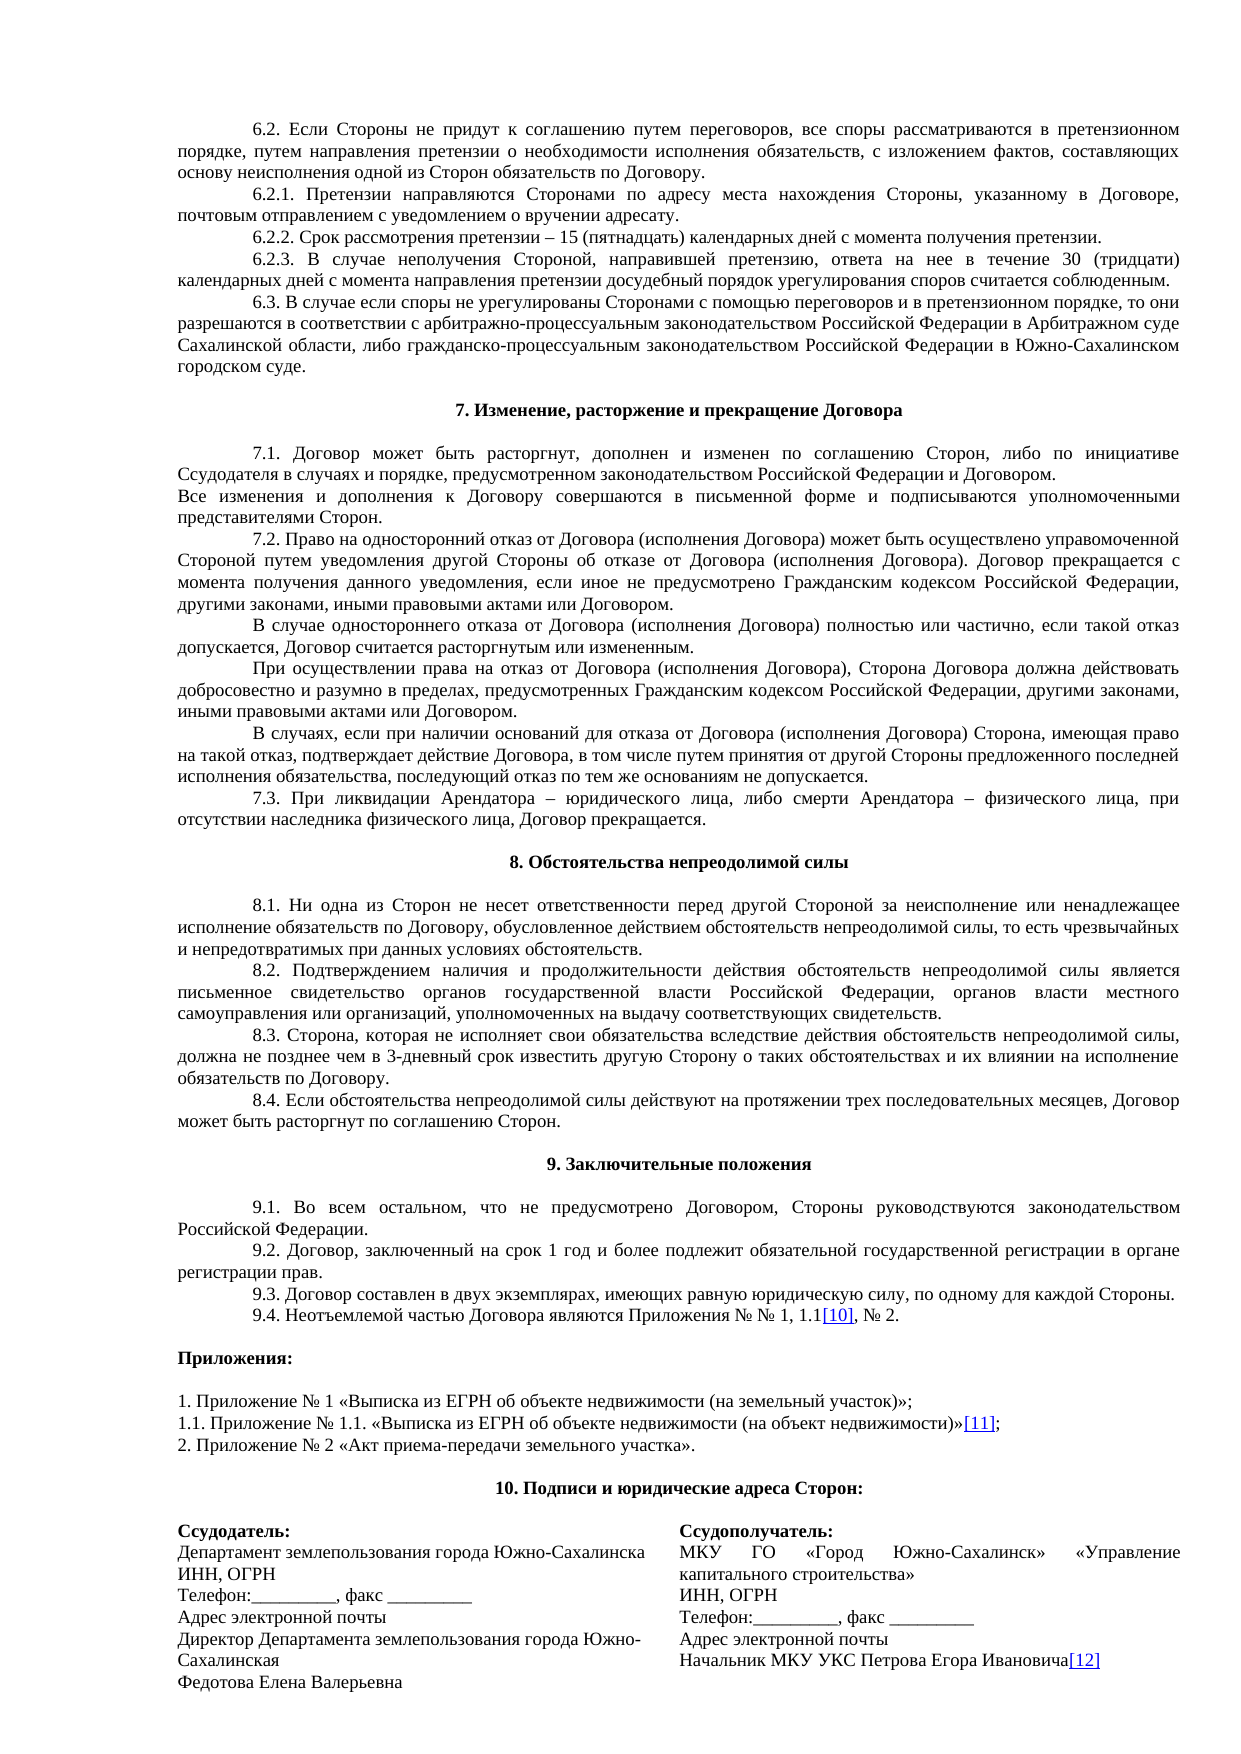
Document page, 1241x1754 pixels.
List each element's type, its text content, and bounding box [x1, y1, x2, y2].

text При осуществлении права на отказ от Договора (исполнения Договора), Сторона Договора должна действовать добросовестно и разумно в пределах, предусмотренных Гражданским кодексом Российской Федерации, другими законами, иными правовыми актами или Договором. [177, 657, 1181, 722]
text 9.1. Во всем остальном, что не предусмотрено Договором, Стороны руководствуются законодательством Российской Федерации. [177, 1196, 1181, 1239]
table_cell Департамент землепользования города Южно-Сахалинска ИНН, ОГРН Телефон:_________, факс _________ Адрес электронной почты Директор Департамента землепользования города Южно-Сахалинская Федотова Елена Валерьевна [177, 1541, 679, 1692]
text 7.3. При ликвидации Арендатора – юридического лица, либо смерти Арендатора – физического лица, при отсутствии наследника физического лица, Договор прекращается. [177, 787, 1181, 830]
text 10. Подписи и юридические адреса Сторон: [177, 1477, 1181, 1498]
text 6.3. В случае если споры не урегулированы Сторонами с помощью переговоров и в претензионном порядке, то они разрешаются в соответствии с арбитражно-процессуальным законодательством Российской Федерации в Арбитражном суде Сахалинской области, либо гражданско-процессуальным законодательством Российской Федерации в Южно-Сахалинском городском суде. [177, 291, 1181, 377]
text 6.2.1. Претензии направляются Сторонами по адресу места нахождения Стороны, указанному в Договоре, почтовым отправлением с уведомлением о вручении адресату. [177, 183, 1181, 226]
text В случае одностороннего отказа от Договора (исполнения Договора) полностью или частично, если такой отказ допускается, Договор считается расторгнутым или измененным. [177, 614, 1181, 657]
text 1. Приложение № 1 «Выписка из ЕГРН об объекте недвижимости (на земельный участок)»; [177, 1390, 1181, 1412]
text 8. Обстоятельства непреодолимой силы [177, 851, 1181, 873]
text Приложения: [177, 1347, 1181, 1369]
text 8.4. Если обстоятельства непреодолимой силы действуют на протяжении трех последовательных месяцев, Договор может быть расторгнут по соглашению Сторон. [177, 1088, 1181, 1132]
text Все изменения и дополнения к Договору совершаются в письменной форме и подписываются уполномоченными представителями Сторон. [177, 485, 1181, 528]
text 6.2.2. Срок рассмотрения претензии – 15 (пятнадцать) календарных дней с момента получения претензии. [177, 226, 1181, 247]
table_header Ссудодатель: [177, 1520, 679, 1541]
text 6.2.3. В случае неполучения Стороной, направившей претензию, ответа на нее в течение 30 (тридцати) календарных дней с момента направления претензии досудебный порядок урегулирования споров считается соблюденным. [177, 247, 1181, 291]
text 8.3. Сторона, которая не исполняет свои обязательства вследствие действия обстоятельств непреодолимой силы, должна не позднее чем в 3-дневный срок известить другую Сторону о таких обстоятельствах и их влиянии на исполнение обязательств по Договору. [177, 1024, 1181, 1088]
text 6.2. Если Стороны не придут к соглашению путем переговоров, все споры рассматриваются в претензионном порядке, путем направления претензии о необходимости исполнения обязательств, с изложением фактов, составляющих основу неисполнения одной из Сторон обязательств по Договору. [177, 118, 1181, 183]
text 9.2. Договор, заключенный на срок 1 год и более подлежит обязательной государственной регистрации в органе регистрации прав. [177, 1239, 1181, 1282]
text 7.1. Договор может быть расторгнут, дополнен и изменен по соглашению Сторон, либо по инициативе Ссудодателя в случаях и порядке, предусмотренном законодательством Российской Федерации и Договором. [177, 442, 1181, 485]
table_cell МКУ ГО «Город Южно-Сахалинск» «Управление капитального строительства» ИНН, ОГРН Телефон:_________, факс _________ Адрес электронной почты Начальник МКУ УКС Петрова Егора Ивановича[12] [679, 1541, 1181, 1692]
text 9.4. Неотъемлемой частью Договора являются Приложения № № 1, 1.1[10], № 2. [177, 1304, 1181, 1326]
text 8.2. Подтверждением наличия и продолжительности действия обстоятельств непреодолимой силы является письменное свидетельство органов государственной власти Российской Федерации, органов власти местного самоуправления или организаций, уполномоченных на выдачу соответствующих свидетельств. [177, 959, 1181, 1024]
text 1.1. Приложение № 1.1. «Выписка из ЕГРН об объекте недвижимости (на объект недвижимости)»[11]; [177, 1412, 1181, 1433]
text 7. Изменение, расторжение и прекращение Договора [177, 398, 1181, 420]
text 8.1. Ни одна из Сторон не несет ответственности перед другой Стороной за неисполнение или ненадлежащее исполнение обязательств по Договору, обусловленное действием обстоятельств непреодолимой силы, то есть чрезвычайных и непредотвратимых при данных условиях обстоятельств. [177, 894, 1181, 959]
table_header Ссудополучатель: [679, 1520, 1181, 1541]
text 7.2. Право на односторонний отказ от Договора (исполнения Договора) может быть осуществлено управомоченной Стороной путем уведомления другой Стороны об отказе от Договора (исполнения Договора). Договор прекращается с момента получения данного уведомления, если иное не предусмотрено Гражданским кодексом Российской Федерации, другими законами, иными правовыми актами или Договором. [177, 528, 1181, 614]
text 9. Заключительные положения [177, 1153, 1181, 1175]
text В случаях, если при наличии оснований для отказа от Договора (исполнения Договора) Сторона, имеющая право на такой отказ, подтверждает действие Договора, в том числе путем принятия от другой Стороны предложенного последней исполнения обязательства, последующий отказ по тем же основаниям не допускается. [177, 722, 1181, 787]
text 9.3. Договор составлен в двух экземплярах, имеющих равную юридическую силу, по одному для каждой Стороны. [177, 1282, 1181, 1304]
text 2. Приложение № 2 «Акт приема-передачи земельного участка». [177, 1433, 1181, 1455]
